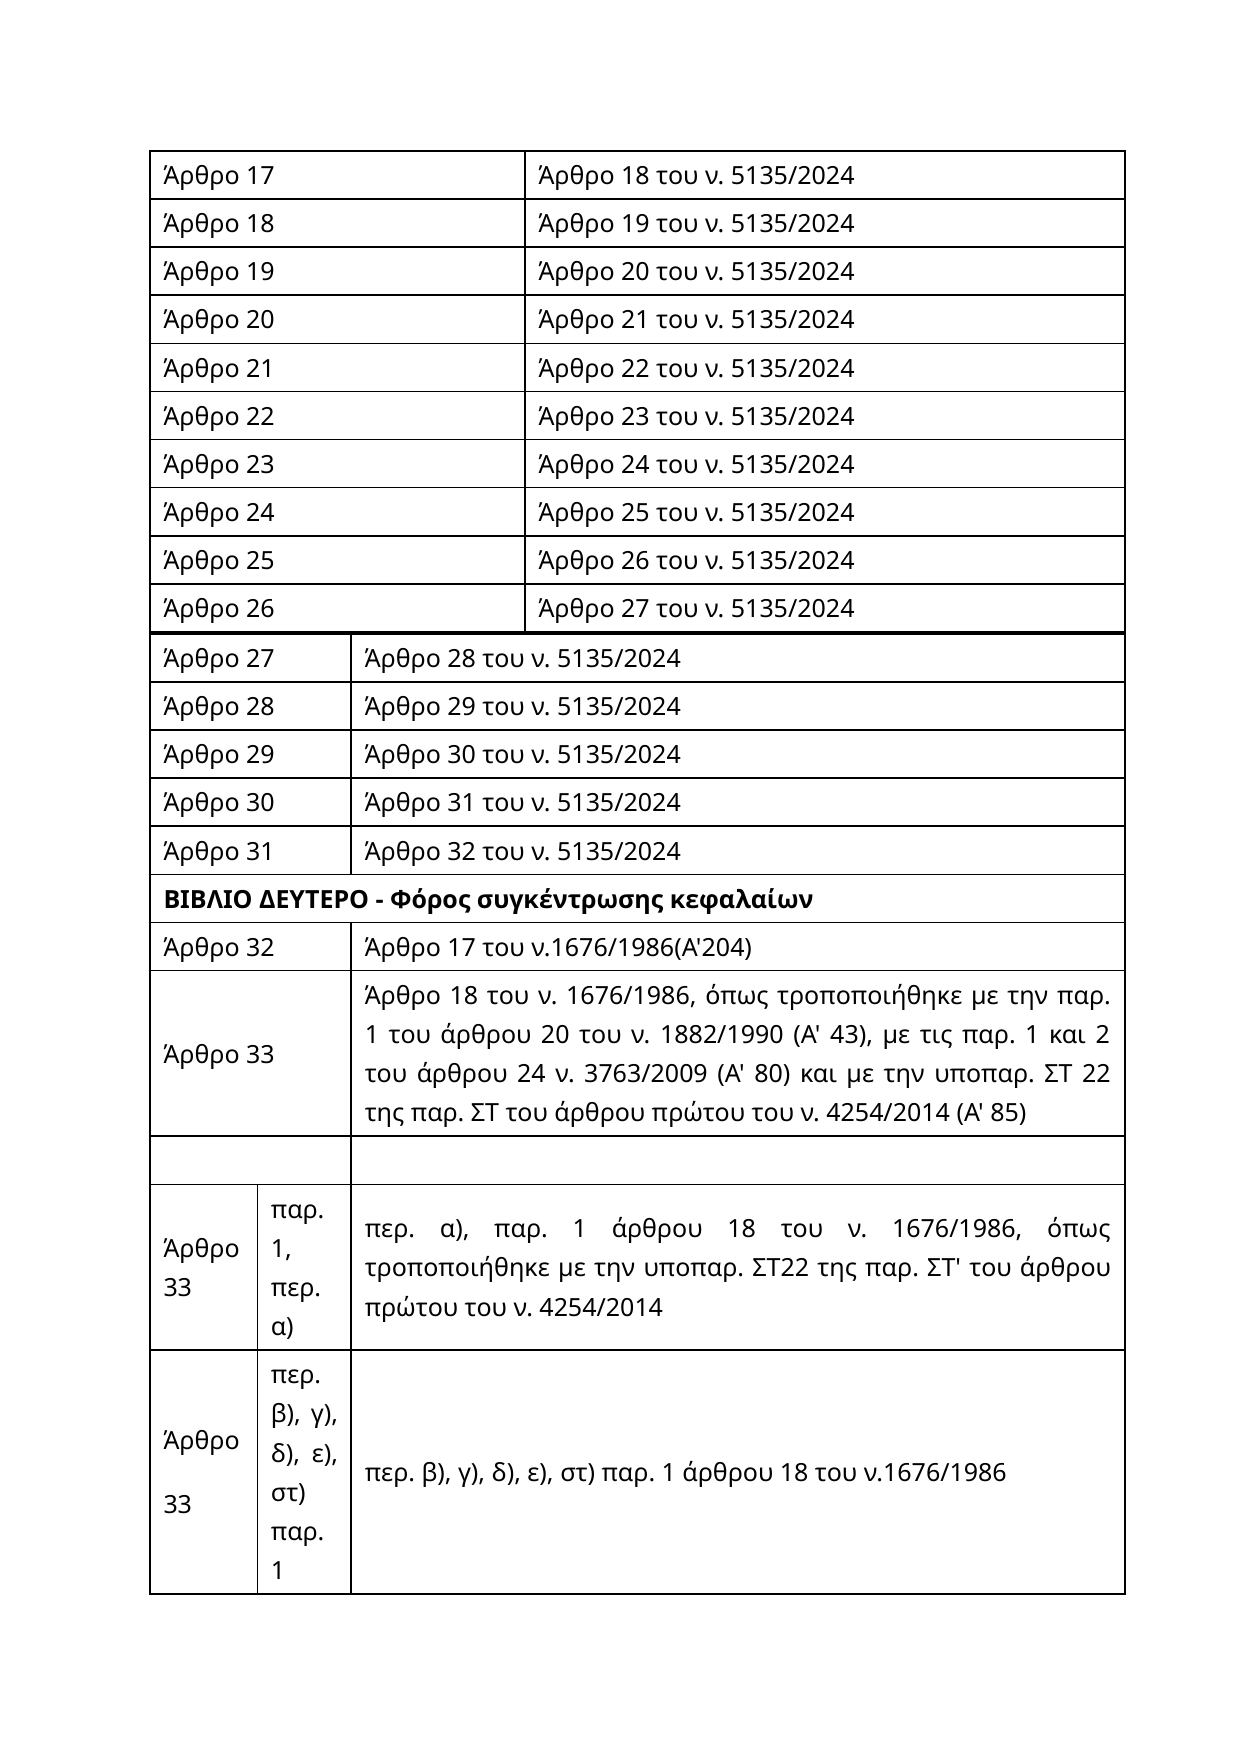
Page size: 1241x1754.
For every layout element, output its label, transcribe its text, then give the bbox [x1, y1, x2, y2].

table_cell περ. β), γ), δ), ε), στ) παρ. 1 [258, 1351, 350, 1593]
table_cell ΒΙΒΛΙΟ ΔΕΥΤΕΡΟ - Φόρος συγκέντρωσης κεφαλαίων [151, 875, 1124, 922]
table_cell Άρθρο 28 [151, 683, 350, 729]
table_cell Άρθρο 18 του ν. 1676/1986, όπως τροποποιήθηκε με την παρ. 1 του άρθρου 20 του ν. 1882/1990 (Α' 43), με τις παρ. 1 και 2 του άρθρου 24 ν. 3763/2009 (Α' 80) και με την υποπαρ. ΣΤ 22 της παρ. ΣΤ του άρθρου πρώτου του ν. 4254/2014 (Α' 85) [352, 971, 1124, 1135]
table_cell περ. α), παρ. 1 άρθρου 18 του ν. 1676/1986, όπως τροποποιήθηκε με την υποπαρ. ΣΤ22 της παρ. ΣΤ' του άρθρου πρώτου του ν. 4254/2014 [352, 1185, 1124, 1349]
table_header Άρθρο 27 [151, 635, 350, 681]
table_cell Άρθρο 20 του ν. 5135/2024 [526, 248, 1124, 294]
table_cell Άρθρο 33 [151, 1185, 257, 1349]
table_cell Άρθρο 32 του ν. 5135/2024 [352, 827, 1124, 873]
table_header Άρθρο 28 του ν. 5135/2024 [352, 635, 1124, 681]
table_cell Άρθρο 26 του ν. 5135/2024 [526, 537, 1124, 583]
table_cell Άρθρο 22 [151, 392, 524, 439]
table_cell Άρθρο 30 [151, 779, 350, 825]
table_cell Άρθρο 29 [151, 731, 350, 777]
table_cell παρ. 1, περ. α) [258, 1185, 350, 1349]
table_cell περ. β), γ), δ), ε), στ) παρ. 1 άρθρου 18 του ν.1676/1986 [352, 1351, 1124, 1593]
table_cell Άρθρο 25 [151, 537, 524, 583]
table_cell Άρθρο 21 [151, 344, 524, 391]
table_cell Άρθρο 23 του ν. 5135/2024 [526, 392, 1124, 439]
table_cell Άρθρο 33 [151, 1351, 257, 1593]
table_cell Άρθρο 18 του ν. 5135/2024 [526, 152, 1124, 198]
table_cell [352, 1137, 1124, 1183]
table_cell Άρθρο 31 [151, 827, 350, 873]
table_cell Άρθρο 26 [151, 585, 524, 631]
table_cell Άρθρο 20 [151, 296, 524, 342]
table_cell Άρθρο 18 [151, 200, 524, 246]
table_cell Άρθρο 27 του ν. 5135/2024 [526, 585, 1124, 631]
table_cell Άρθρο 31 του ν. 5135/2024 [352, 779, 1124, 825]
table_cell Άρθρο 25 του ν. 5135/2024 [526, 488, 1124, 535]
table_cell [151, 1137, 350, 1183]
table_cell Άρθρο 30 του ν. 5135/2024 [352, 731, 1124, 777]
table_cell Άρθρο 33 [151, 971, 350, 1135]
table_cell Άρθρο 19 του ν. 5135/2024 [526, 200, 1124, 246]
table_cell Άρθρο 22 του ν. 5135/2024 [526, 344, 1124, 391]
table_cell Άρθρο 24 [151, 488, 524, 535]
table_cell Άρθρο 17 [151, 152, 524, 198]
table_cell Άρθρο 17 του ν.1676/1986(Α'204) [352, 923, 1124, 970]
table_cell Άρθρο 29 του ν. 5135/2024 [352, 683, 1124, 729]
table_cell Άρθρο 21 του ν. 5135/2024 [526, 296, 1124, 342]
table_cell Άρθρο 32 [151, 923, 350, 970]
table_cell Άρθρο 19 [151, 248, 524, 294]
table_cell Άρθρο 23 [151, 440, 524, 487]
table_cell Άρθρο 24 του ν. 5135/2024 [526, 440, 1124, 487]
